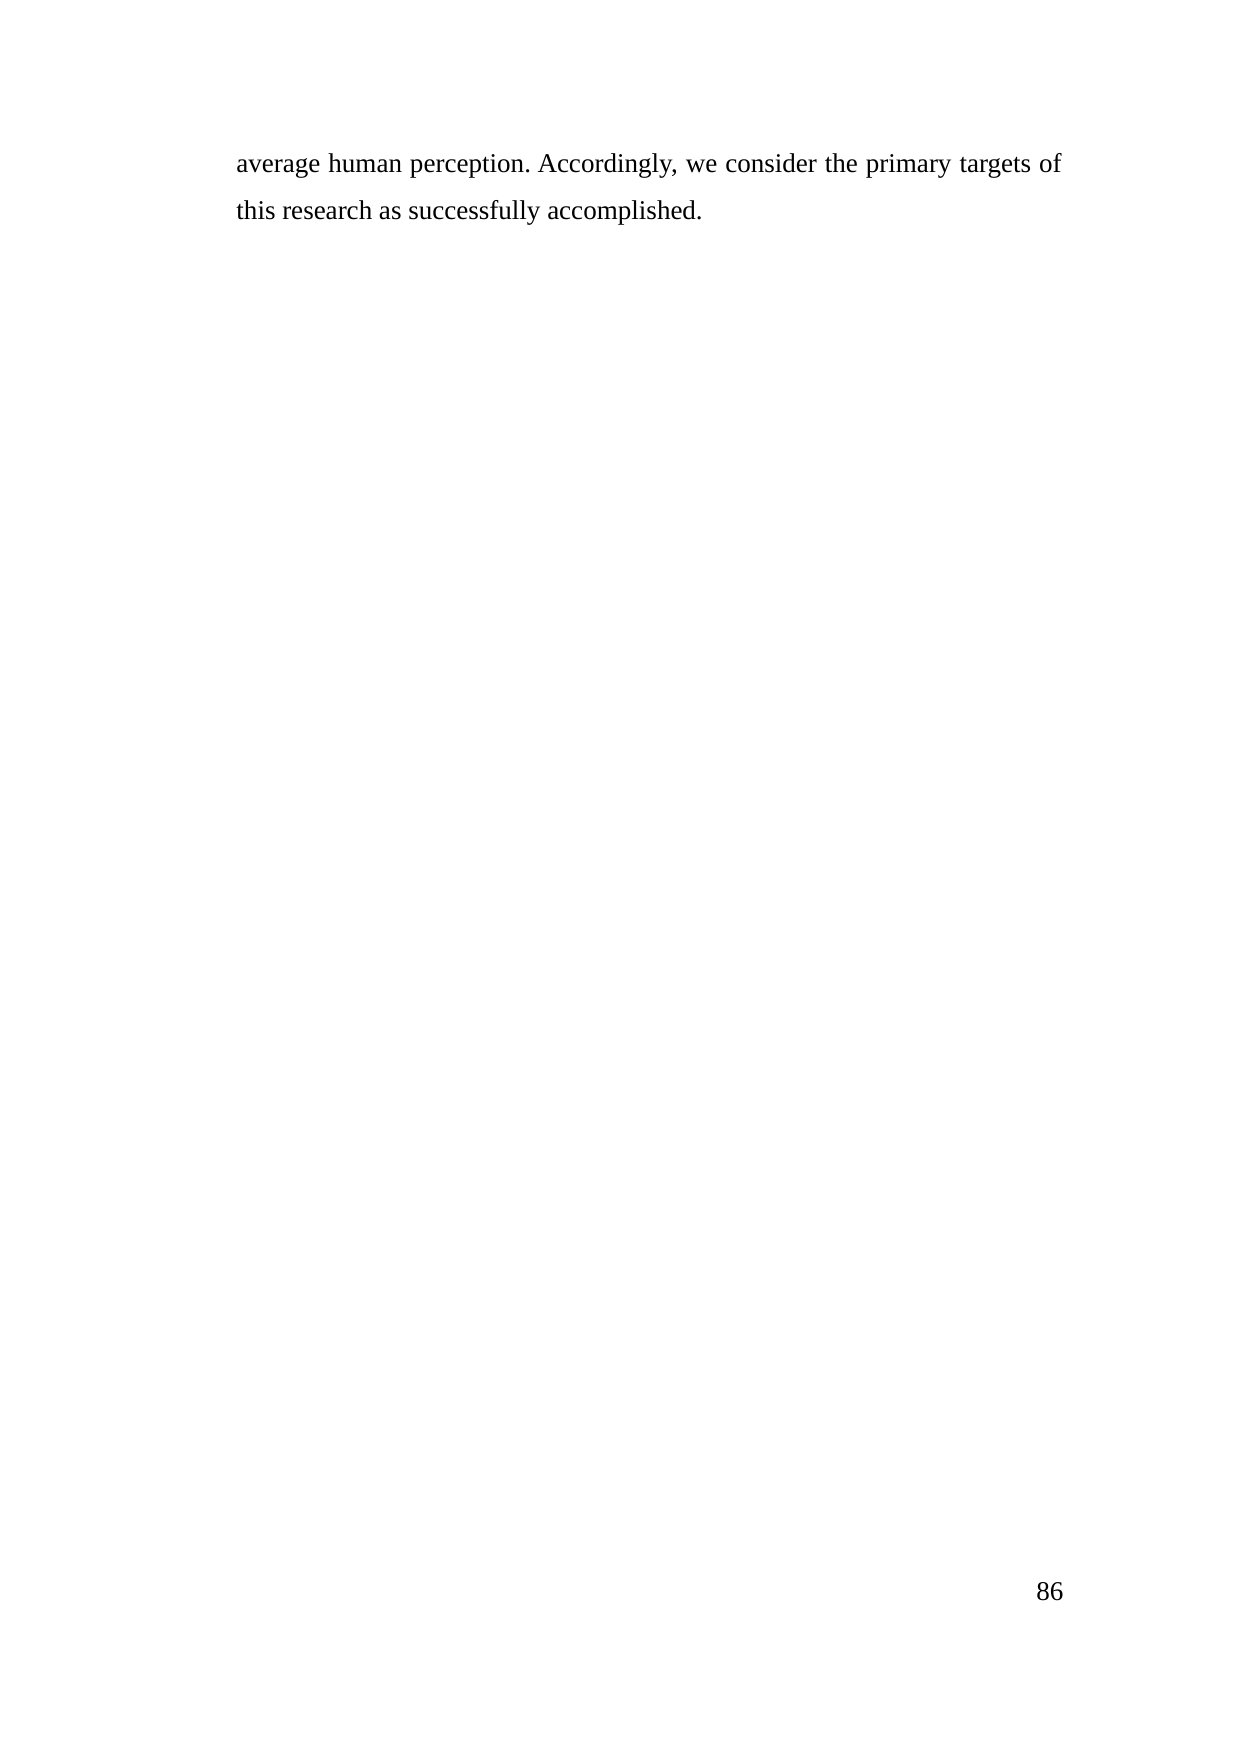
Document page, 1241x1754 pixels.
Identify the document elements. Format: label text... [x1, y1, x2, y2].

text average human perception. Accordingly, we consider the primary targets of this research as successfully accomplished. [236, 148, 1063, 225]
